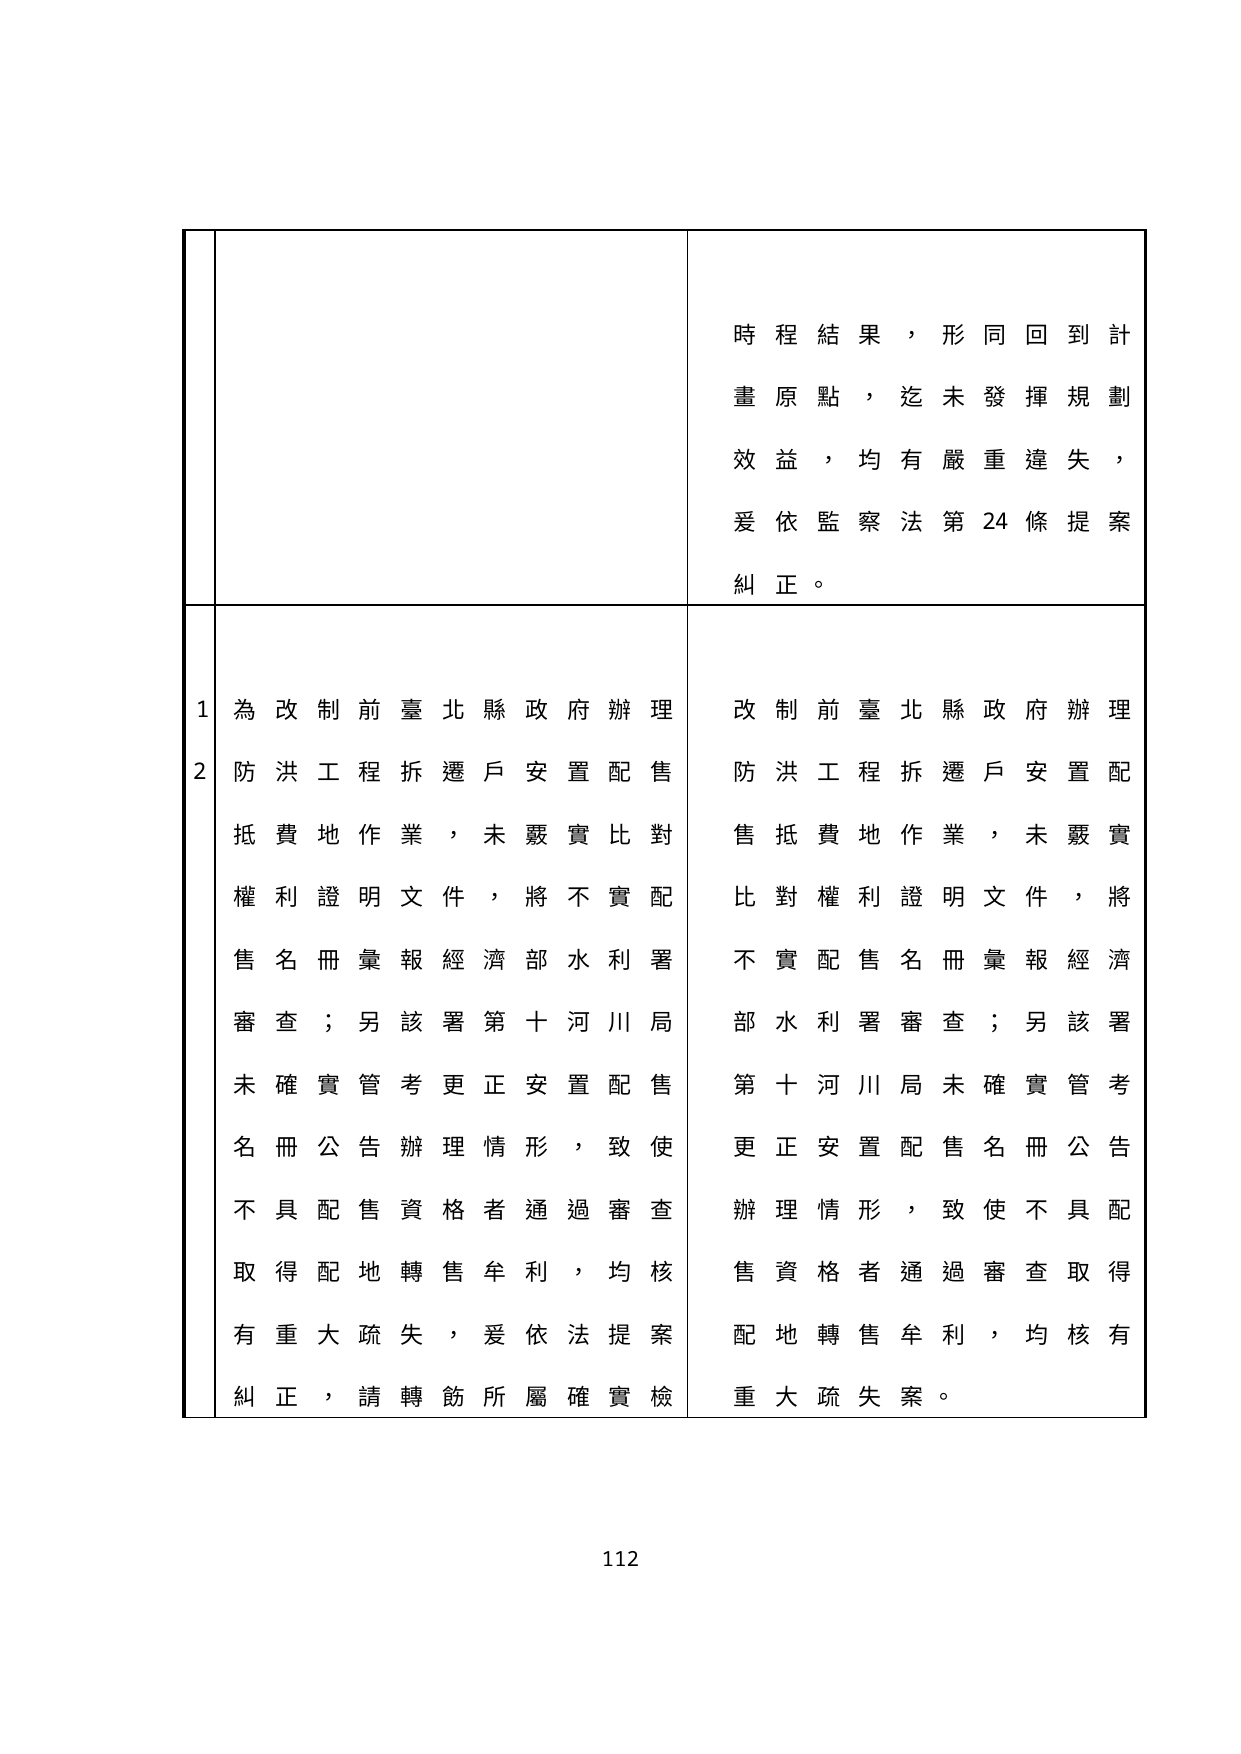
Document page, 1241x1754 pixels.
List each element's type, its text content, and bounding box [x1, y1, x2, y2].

table_cell [216, 231, 687, 604]
table_cell 為改制前臺北縣政府辦理防洪工程拆遷戶安置配售抵費地作業，未覈實比對權利證明文件，將不實配售名冊彙報經濟部水利署審查；另該署第十河川局未確實管考更正安置配售名冊公告辦理情形，致使不具配售資格者通過審查取得配地轉售牟利，均核有重大疏失，爰依法提案糾正，請轉飭所屬確實檢 [216, 606, 687, 1417]
table_cell 時程結果，形同回到計畫原點，迄未發揮規劃效益，均有嚴重違失，爰依監察法第24條提案糾正。 [688, 231, 1144, 604]
table_cell [186, 231, 214, 604]
table_cell 12 [186, 606, 214, 1417]
table_cell 改制前臺北縣政府辦理防洪工程拆遷戶安置配售抵費地作業，未覈實比對權利證明文件，將不實配售名冊彙報經濟部水利署審查；另該署第十河川局未確實管考更正安置配售名冊公告辦理情形，致使不具配售資格者通過審查取得配地轉售牟利，均核有重大疏失案。 [688, 606, 1144, 1417]
